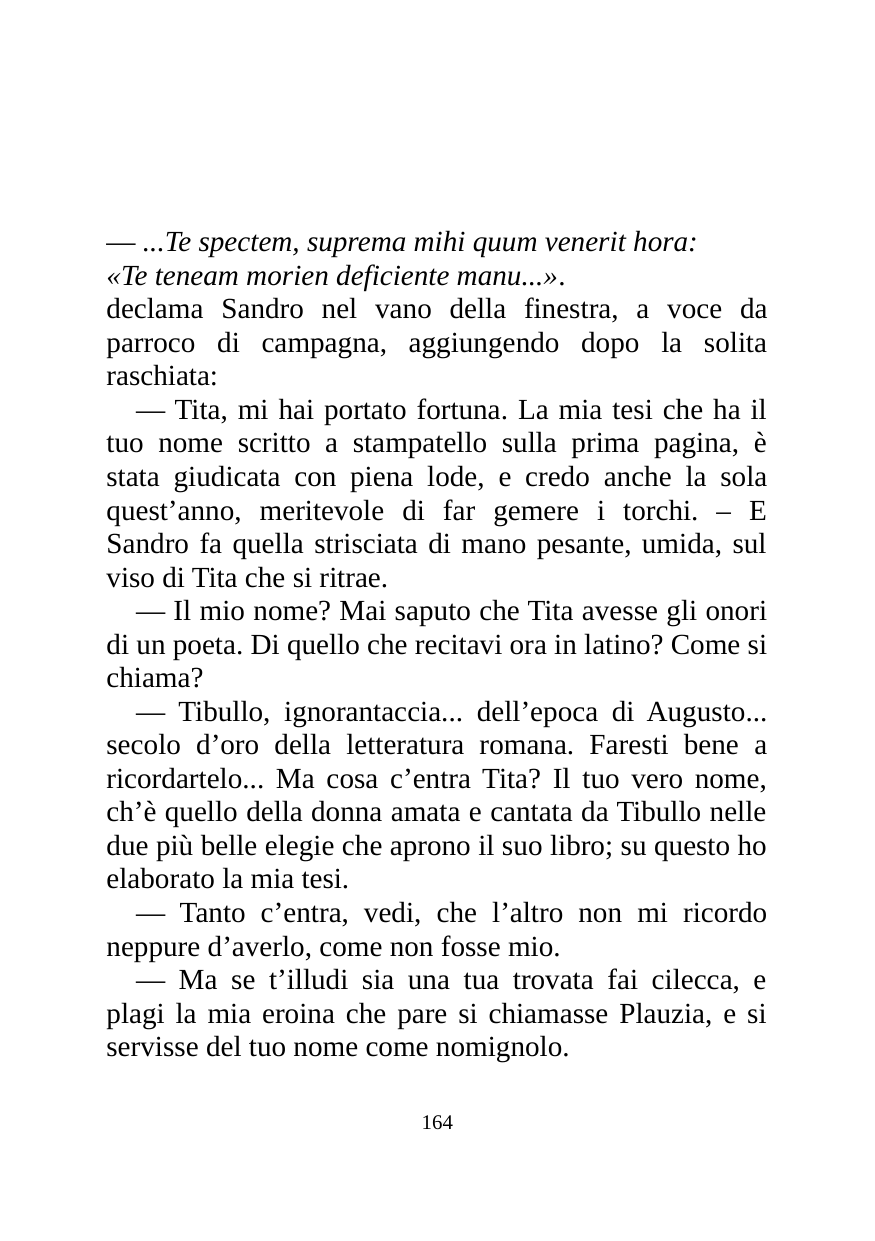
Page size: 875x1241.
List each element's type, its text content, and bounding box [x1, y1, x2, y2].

text — Tibullo, ignorantaccia... dell’epoca di Augusto... secolo d’oro della letteratura romana. Faresti bene a ricordartelo... Ma cosa c’entra Tita? Il tuo vero nome, ch’è quello della donna amata e cantata da Tibullo nelle due più belle elegie che aprono il suo libro; su questo ho elaborato la mia tesi. [106, 694, 768, 895]
text — Tanto c’entra, vedi, che l’altro non mi ricordo neppure d’averlo, come non fosse mio. [106, 895, 768, 962]
text — ...Te spectem, suprema mihi quum venerit hora: «Te teneam morien deficiente manu...». [106, 224, 768, 291]
text — Ma se t’illudi sia una tua trovata fai cilecca, e plagi la mia eroina che pare si chiamasse Plauzia, e si servisse del tuo nome come nomignolo. [106, 962, 768, 1063]
text — Il mio nome? Mai saputo che Tita avesse gli onori di un poeta. Di quello che recitavi ora in latino? Come si chiama? [106, 593, 768, 694]
text declama Sandro nel vano della finestra, a voce da parroco di campagna, aggiungendo dopo la solita raschiata: [106, 291, 768, 392]
text — Tita, mi hai portato fortuna. La mia tesi che ha il tuo nome scritto a stampatello sulla prima pagina, è stata giudicata con piena lode, e credo anche la sola quest’anno, meritevole di far gemere i torchi. – E Sandro fa quella strisciata di mano pesante, umida, sul viso di Tita che si ritrae. [106, 392, 768, 593]
